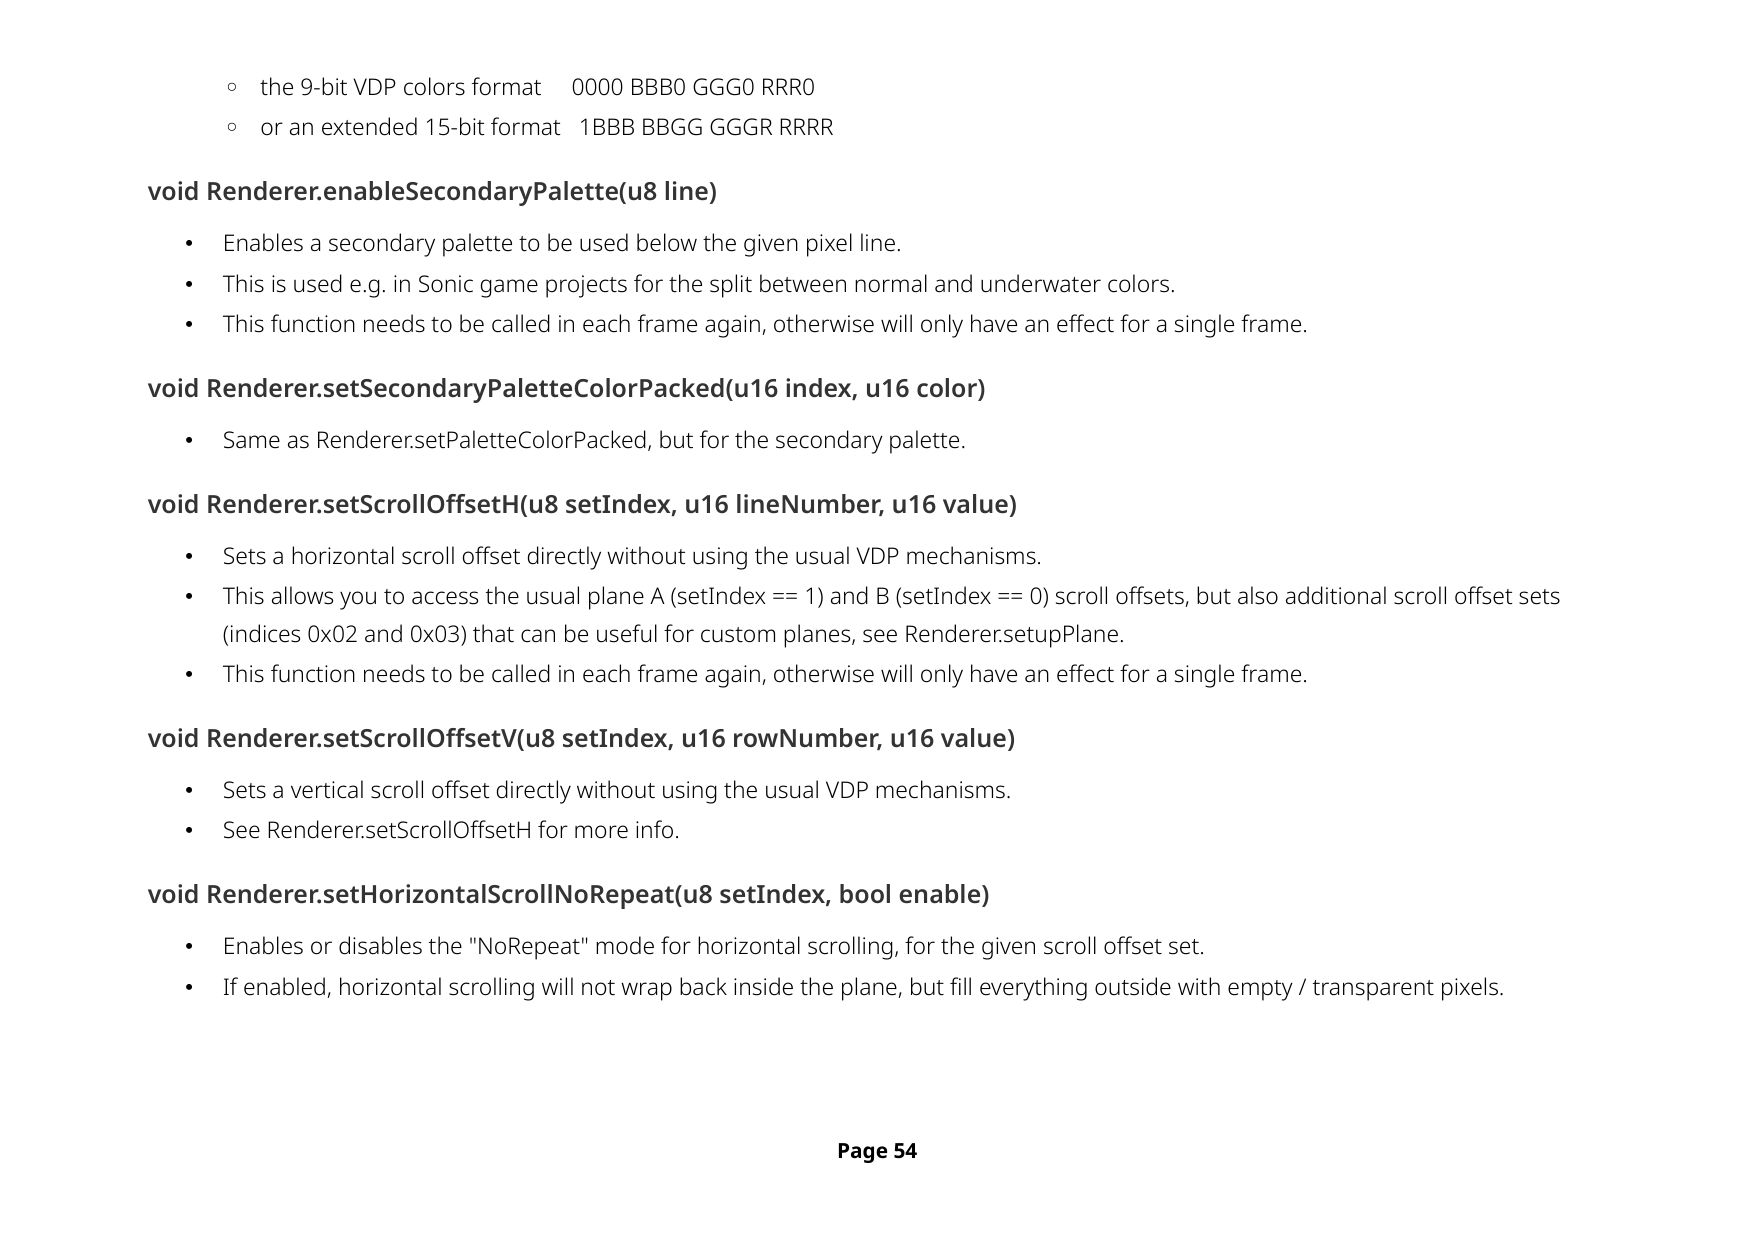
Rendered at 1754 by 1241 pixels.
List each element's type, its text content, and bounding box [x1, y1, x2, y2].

subtitle void Renderer.enableSecondaryPalette(u8 line) [148, 174, 1606, 208]
list Same as Renderer.setPaletteColorPacked, but for the secondary palette. [185, 424, 1606, 455]
list This is used e.g. in Sonic game projects for the split between normal and underwater colors. [185, 267, 1606, 299]
list Enables or disables the "NoRepeat" mode for horizontal scrolling, for the given scroll offset set. [185, 930, 1606, 961]
list This function needs to be called in each frame again, otherwise will only have an effect for a single frame. [185, 658, 1606, 689]
list This allows you to access the usual plane A (setIndex == 1) and B (setIndex == 0) scroll offsets, but also additional scroll offset sets (indices 0x02 and 0x03) that can be useful for custom planes, see Renderer.setupPlane. [185, 580, 1606, 649]
subtitle void Renderer.setSecondaryPaletteColorPacked(u16 index, u16 color) [148, 370, 1606, 404]
subtitle void Renderer.setHorizontalScrollNoRepeat(u8 setIndex, bool enable) [148, 877, 1606, 911]
list the 9-bit VDP colors format 0000 BBB0 GGG0 RRR0 [223, 71, 1606, 102]
list This function needs to be called in each frame again, otherwise will only have an effect for a single frame. [185, 308, 1606, 339]
list or an extended 15-bit format 1BBB BBGG GGGR RRRR [223, 111, 1606, 142]
list Sets a horizontal scroll offset directly without using the usual VDP mechanisms. [185, 539, 1606, 571]
list If enabled, horizontal scrolling will not wrap back inside the plane, but fill everything outside with empty / transparent pixels. [185, 970, 1606, 1002]
list Enables a secondary palette to be used below the given pixel line. [185, 227, 1606, 258]
subtitle void Renderer.setScrollOffsetV(u8 setIndex, u16 rowNumber, u16 value) [148, 720, 1606, 754]
subtitle void Renderer.setScrollOffsetH(u8 setIndex, u16 lineNumber, u16 value) [148, 486, 1606, 520]
list See Renderer.setScrollOffsetH for more info. [185, 814, 1606, 845]
list Sets a vertical scroll offset directly without using the usual VDP mechanisms. [185, 774, 1606, 805]
